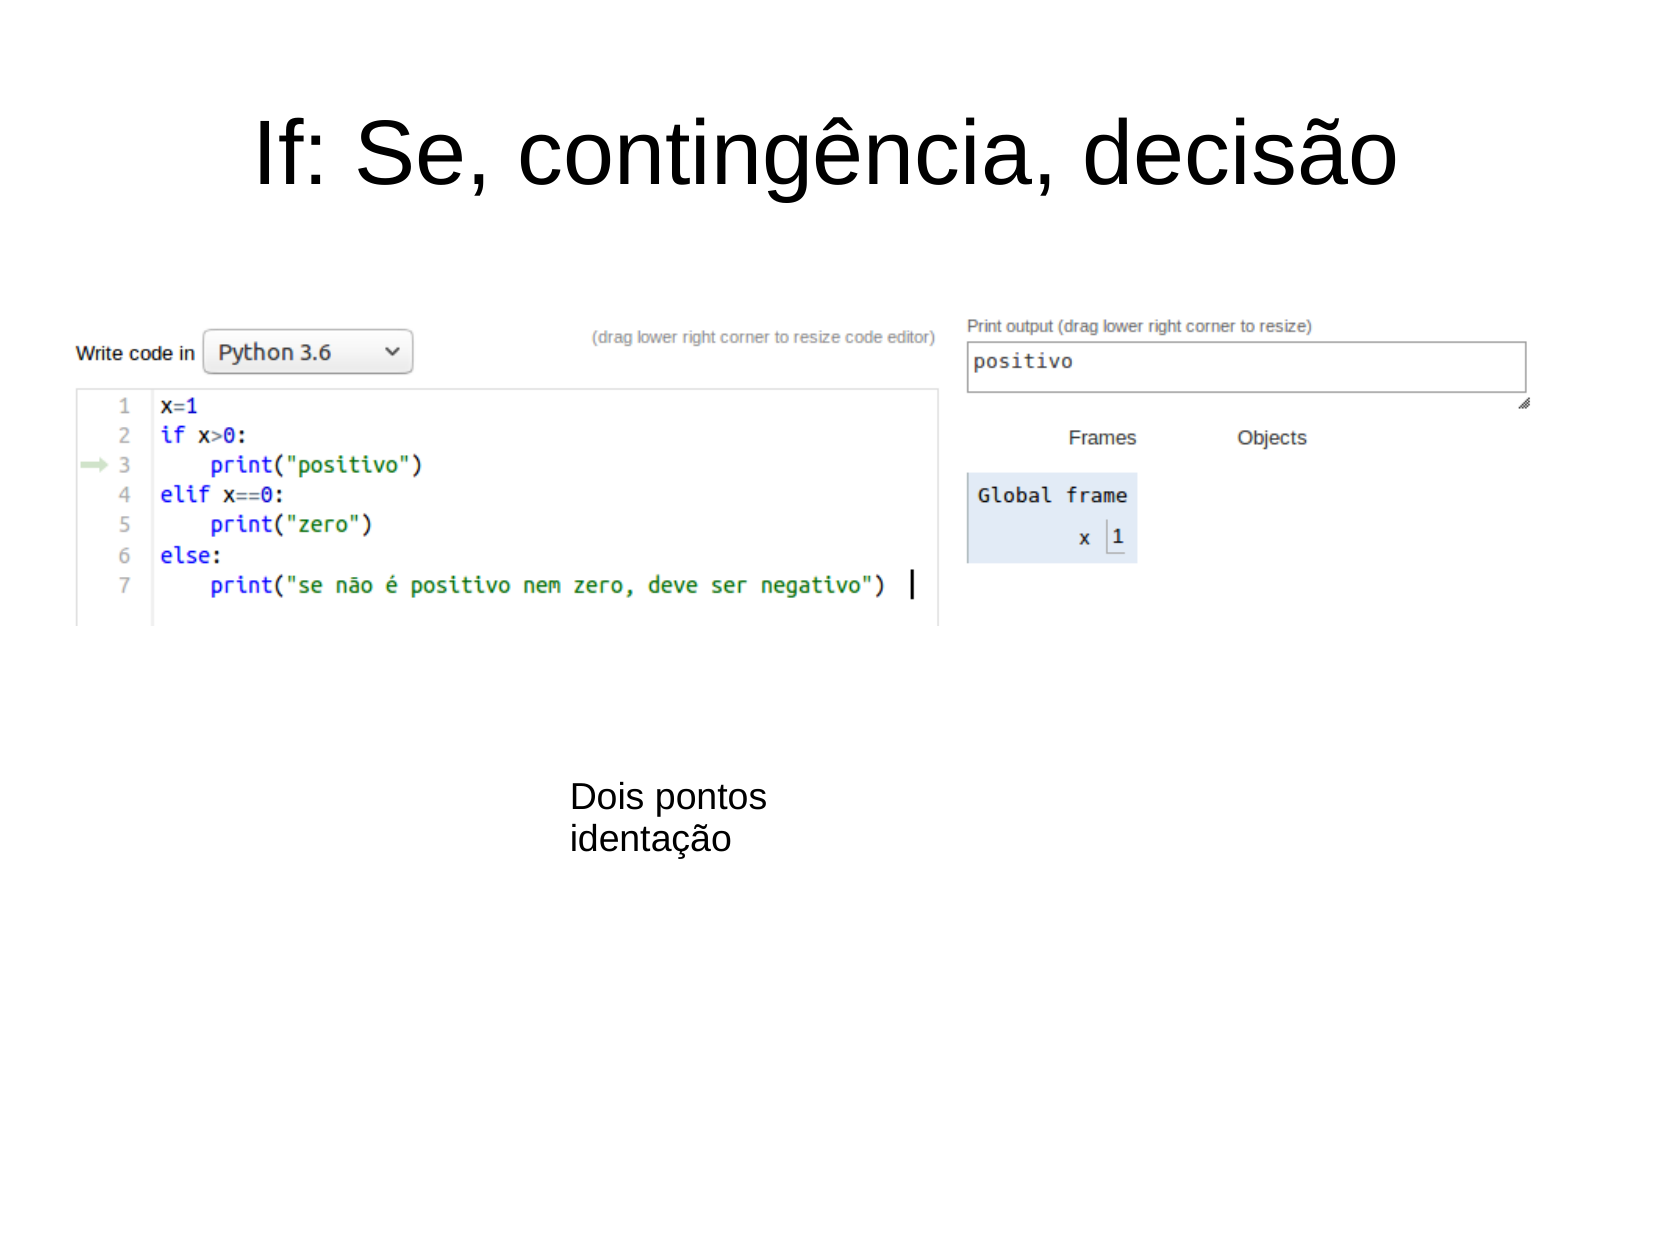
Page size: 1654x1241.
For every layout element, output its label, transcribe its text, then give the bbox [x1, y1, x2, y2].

picture [59, 301, 1566, 626]
text_box Dois pontos identação [555, 767, 934, 957]
title If: Se, contingência, decisão [82, 49, 1571, 257]
